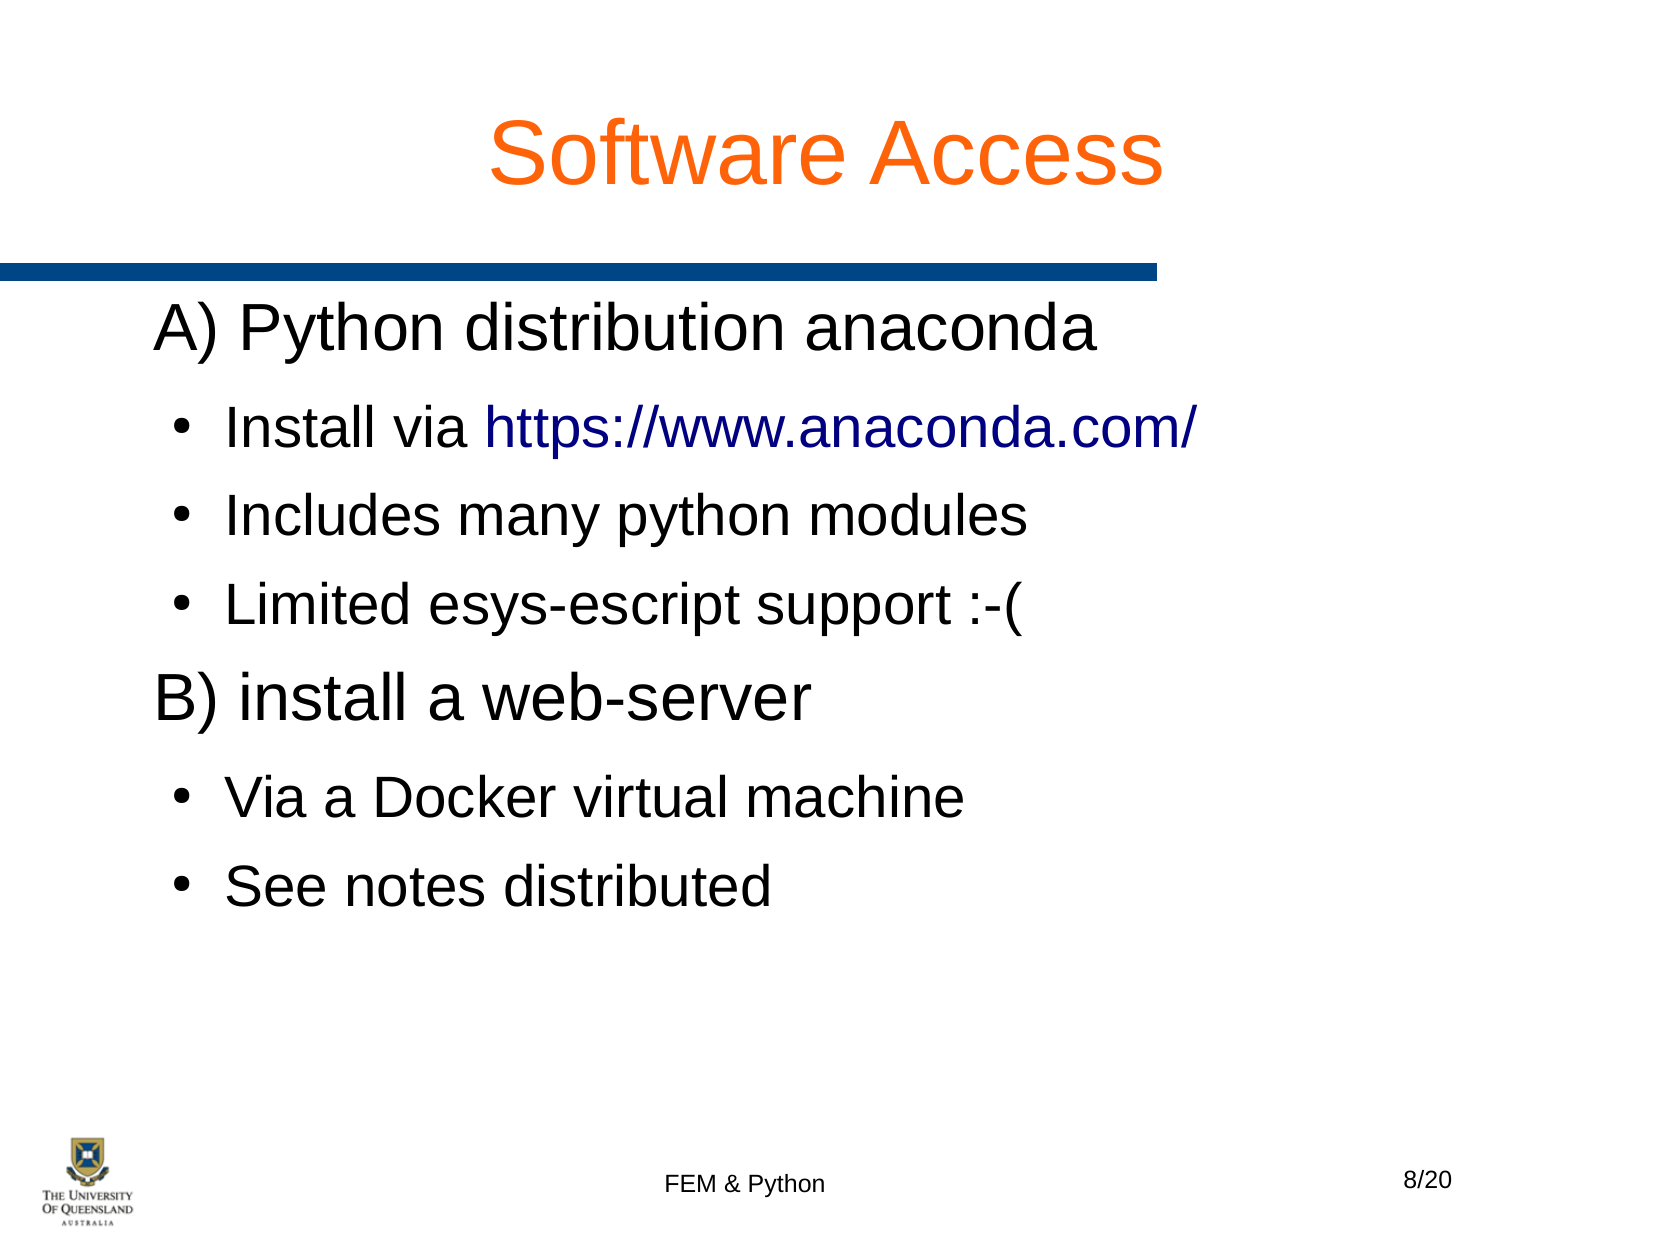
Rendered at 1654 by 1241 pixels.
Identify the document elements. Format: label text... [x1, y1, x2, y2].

list A) Python distribution anaconda Install via https://www.anaconda.com/ Includes many python modules Limited esys-escript support :-( B) install a web-server Via a Docker virtual machine See notes distributed [82, 290, 1571, 1010]
title Software Access [82, 49, 1571, 257]
picture [35, 1133, 142, 1235]
